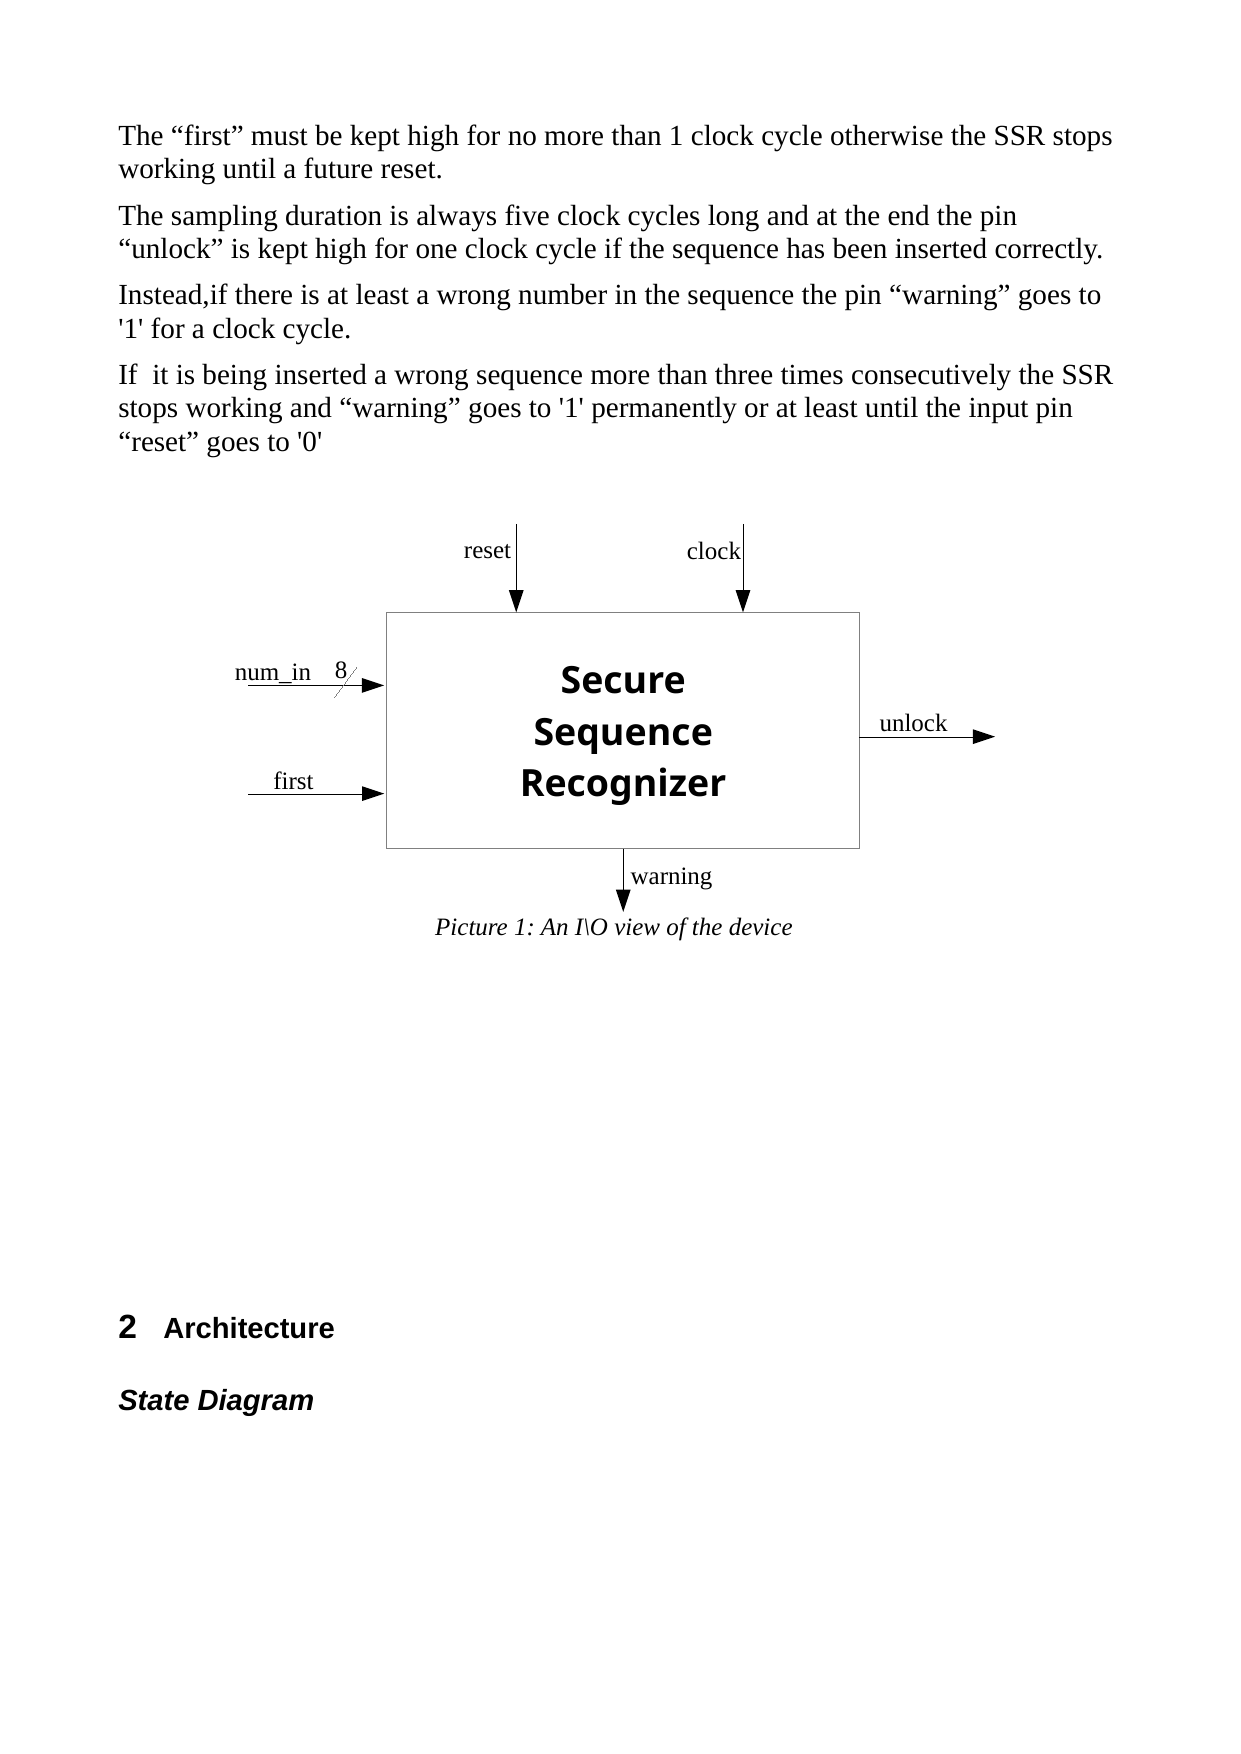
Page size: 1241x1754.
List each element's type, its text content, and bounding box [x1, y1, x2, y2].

subtitle State Diagram [118, 1383, 1122, 1417]
text The sampling duration is always five clock cycles long and at the end the pin “unlock” is kept high for one clock cycle if the sequence has been inserted correctly. [118, 198, 1122, 265]
subtitle Architecture [118, 1307, 1122, 1346]
text Picture 1: An I\O view of the device [234, 536, 995, 941]
text Instead,if there is at least a wrong number in the sequence the pin “warning” goes to '1' for a clock cycle. [118, 277, 1122, 344]
text The “first” must be kept high for no more than 1 clock cycle otherwise the SSR stops working until a future reset. [118, 118, 1122, 185]
text If it is being inserted a wrong sequence more than three times consecutively the SSR stops working and “warning” goes to '1' permanently or at least until the input pin “reset” goes to '0' [118, 357, 1122, 457]
